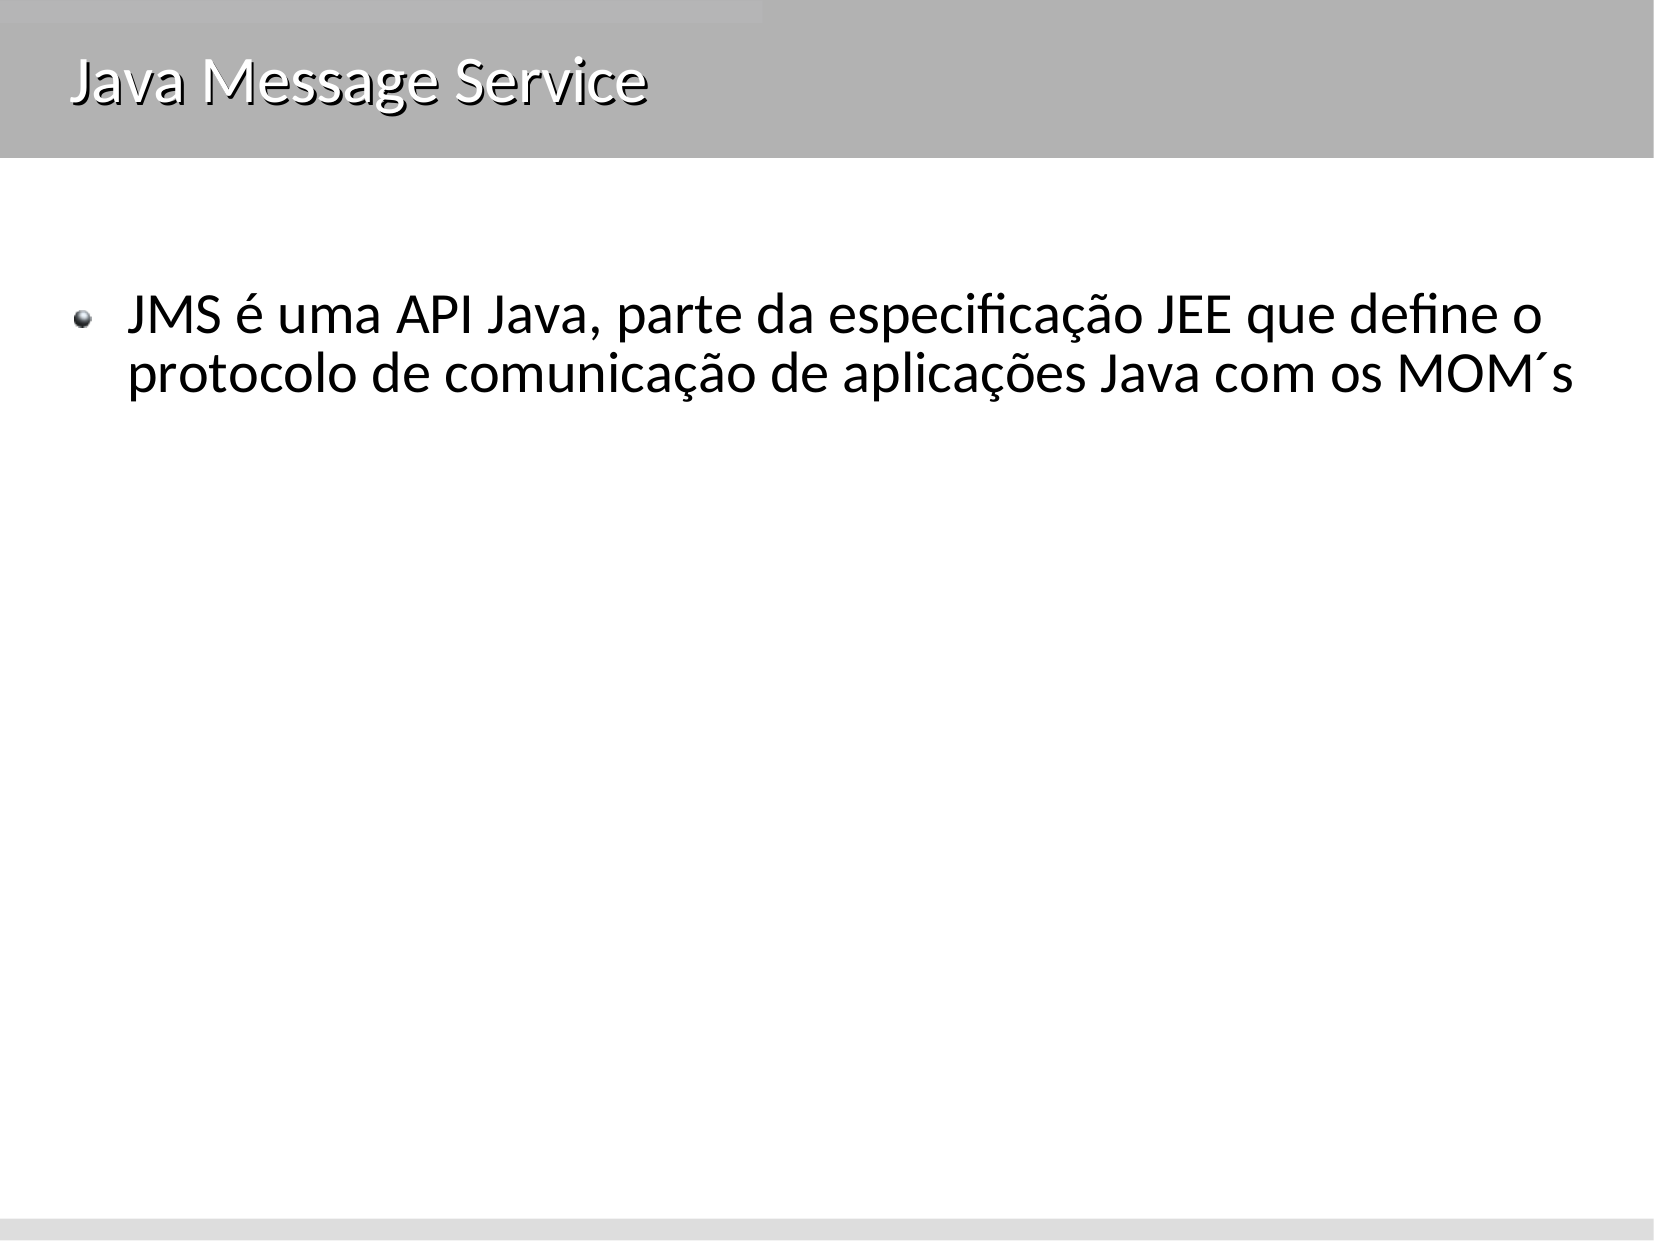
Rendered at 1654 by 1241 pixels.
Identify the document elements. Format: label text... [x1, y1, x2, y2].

title Java Message Service [70, 11, 1536, 160]
list JMS é uma API Java, parte da especificação JEE que define o protocolo de comunicação de aplicações Java com os MOM´s [56, 207, 1595, 676]
